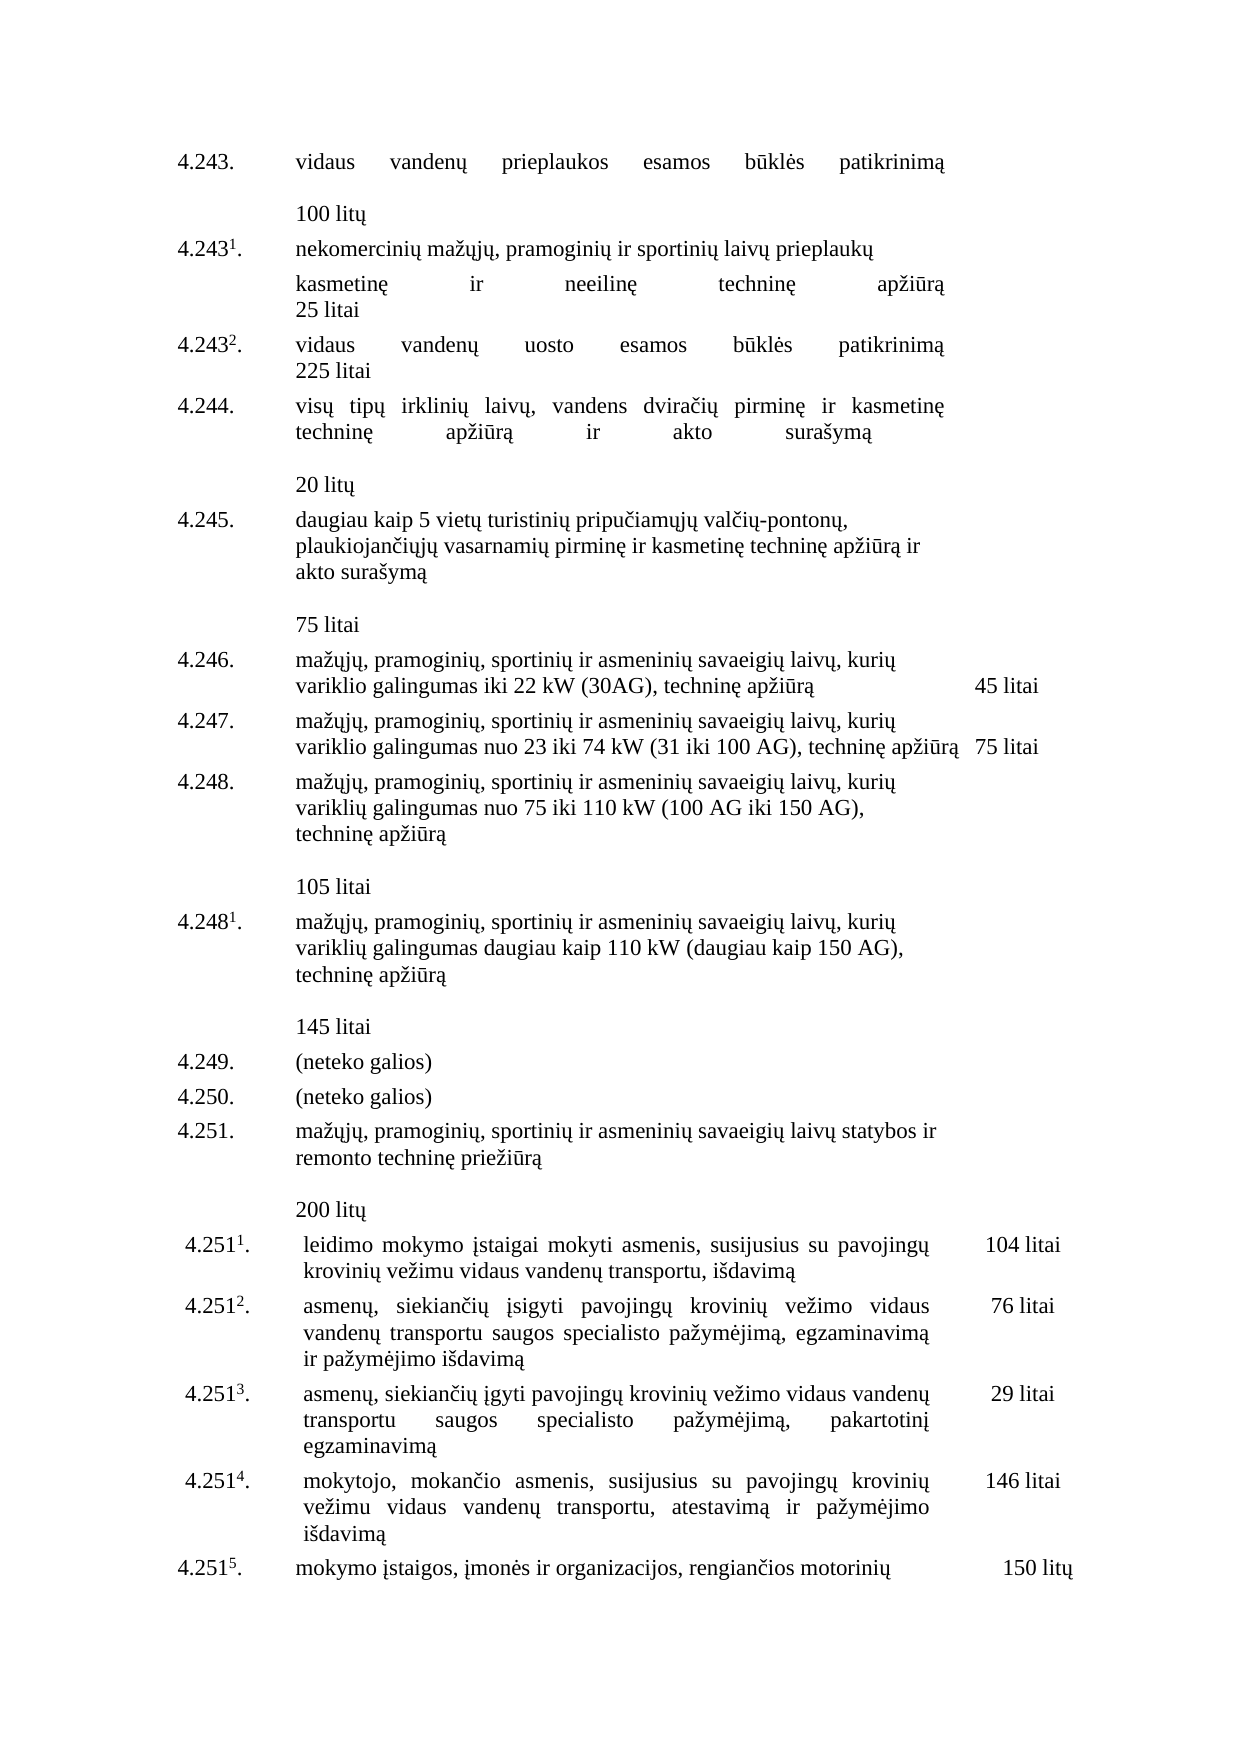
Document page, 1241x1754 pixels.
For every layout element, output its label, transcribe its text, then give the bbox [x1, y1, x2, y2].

table_header 4.2511. [174, 1231, 292, 1292]
text 4.247. mažųjų, pramoginių, sportinių ir asmeninių savaeigių laivų, kurių variklio galingumas nuo 23 iki 74 kW (31 iki 100 AG), techninę apžiūrą 75 litai [177, 707, 1122, 759]
text 4.249. (neteko galios) [177, 1048, 945, 1074]
text 4.2515. mokymo įstaigos, įmonės ir organizacijos, rengiančios motorinių 150 litų [177, 1554, 1122, 1581]
table_header leidimo mokymo įstaigai mokyti asmenis, susijusius su pavojingų krovinių vežimu vidaus vandenų transportu, išdavimą [292, 1231, 942, 1292]
text 4.251. mažųjų, pramoginių, sportinių ir asmeninių savaeigių laivų statybos ir remonto techninę priežiūrą 200 litų [177, 1117, 945, 1223]
table_cell asmenų, siekiančių įgyti pavojingų krovinių vežimo vidaus vandenų transportu saugos specialisto pažymėjimą, pakartotinį egzaminavimą [292, 1380, 942, 1467]
text 4.2481. mažųjų, pramoginių, sportinių ir asmeninių savaeigių laivų, kurių variklių galingumas daugiau kaip 110 kW (daugiau kaip 150 AG), techninę apžiūrą 145 litai [177, 908, 945, 1040]
table_cell asmenų, siekiančių įsigyti pavojingų krovinių vežimo vidaus vandenų transportu saugos specialisto pažymėjimą, egzaminavimą ir pažymėjimo išdavimą [292, 1292, 942, 1379]
text 4.2431. nekomercinių mažųjų, pramoginių ir sportinių laivų prieplaukų [177, 235, 945, 261]
table_header 104 litai [942, 1231, 1104, 1292]
table_cell mokytojo, mokančio asmenis, susijusius su pavojingų krovinių vežimu vidaus vandenų transportu, atestavimą ir pažymėjimo išdavimą [292, 1467, 942, 1554]
table_cell 76 litai [942, 1292, 1104, 1379]
table_cell 4.2512. [174, 1292, 292, 1379]
text 4.245. daugiau kaip 5 vietų turistinių pripučiamųjų valčių-pontonų, plaukiojančiųjų vasarnamių pirminę ir kasmetinę techninę apžiūrą ir akto surašymą 75 litai [177, 506, 945, 637]
table_cell 4.2513. [174, 1380, 292, 1467]
text 4.248. mažųjų, pramoginių, sportinių ir asmeninių savaeigių laivų, kurių variklių galingumas nuo 75 iki 110 kW (100 AG iki 150 AG), techninę apžiūrą 105 litai [177, 768, 945, 899]
text 4.250. (neteko galios) [177, 1083, 945, 1109]
text 4.243. vidaus vandenų prieplaukos esamos būklės patikrinimą 100 litų [177, 148, 945, 227]
table_cell 146 litai [942, 1467, 1104, 1554]
text 4.244. visų tipų irklinių laivų, vandens dviračių pirminę ir kasmetinę techninę apžiūrą ir akto surašymą 20 litų [177, 392, 945, 497]
text kasmetinę ir neeilinę techninę apžiūrą 25 litai [177, 270, 945, 322]
text 4.2432. vidaus vandenų uosto esamos būklės patikrinimą 225 litai [177, 331, 945, 383]
table_cell 4.2514. [174, 1467, 292, 1554]
text 4.246. mažųjų, pramoginių, sportinių ir asmeninių savaeigių laivų, kurių variklio galingumas iki 22 kW (30AG), techninę apžiūrą 45 litai [177, 646, 1122, 698]
table_cell 29 litai [942, 1380, 1104, 1467]
